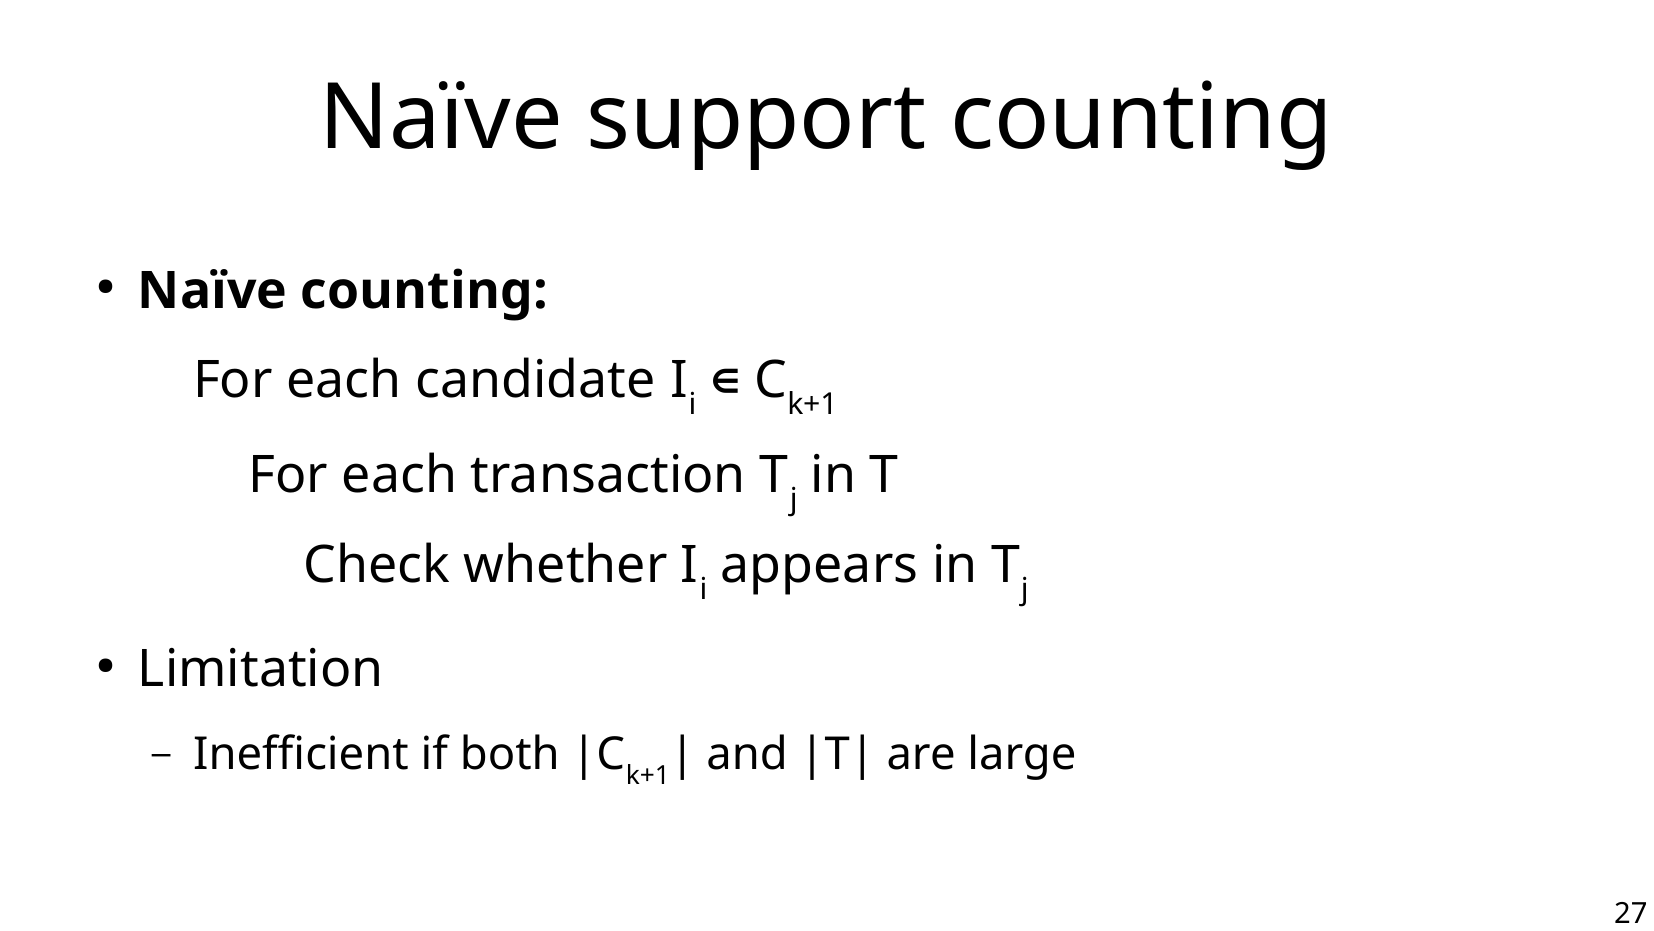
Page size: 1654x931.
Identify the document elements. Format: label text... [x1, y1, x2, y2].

list Naïve counting: For each candidate Ii ∊ Ck+1 For each transaction Tj in T Check whether Ii appears in Tj Limitation Inefficient if both |Ck+1| and |T| are large [82, 253, 1571, 793]
title Naïve support counting [82, 1, 1571, 226]
